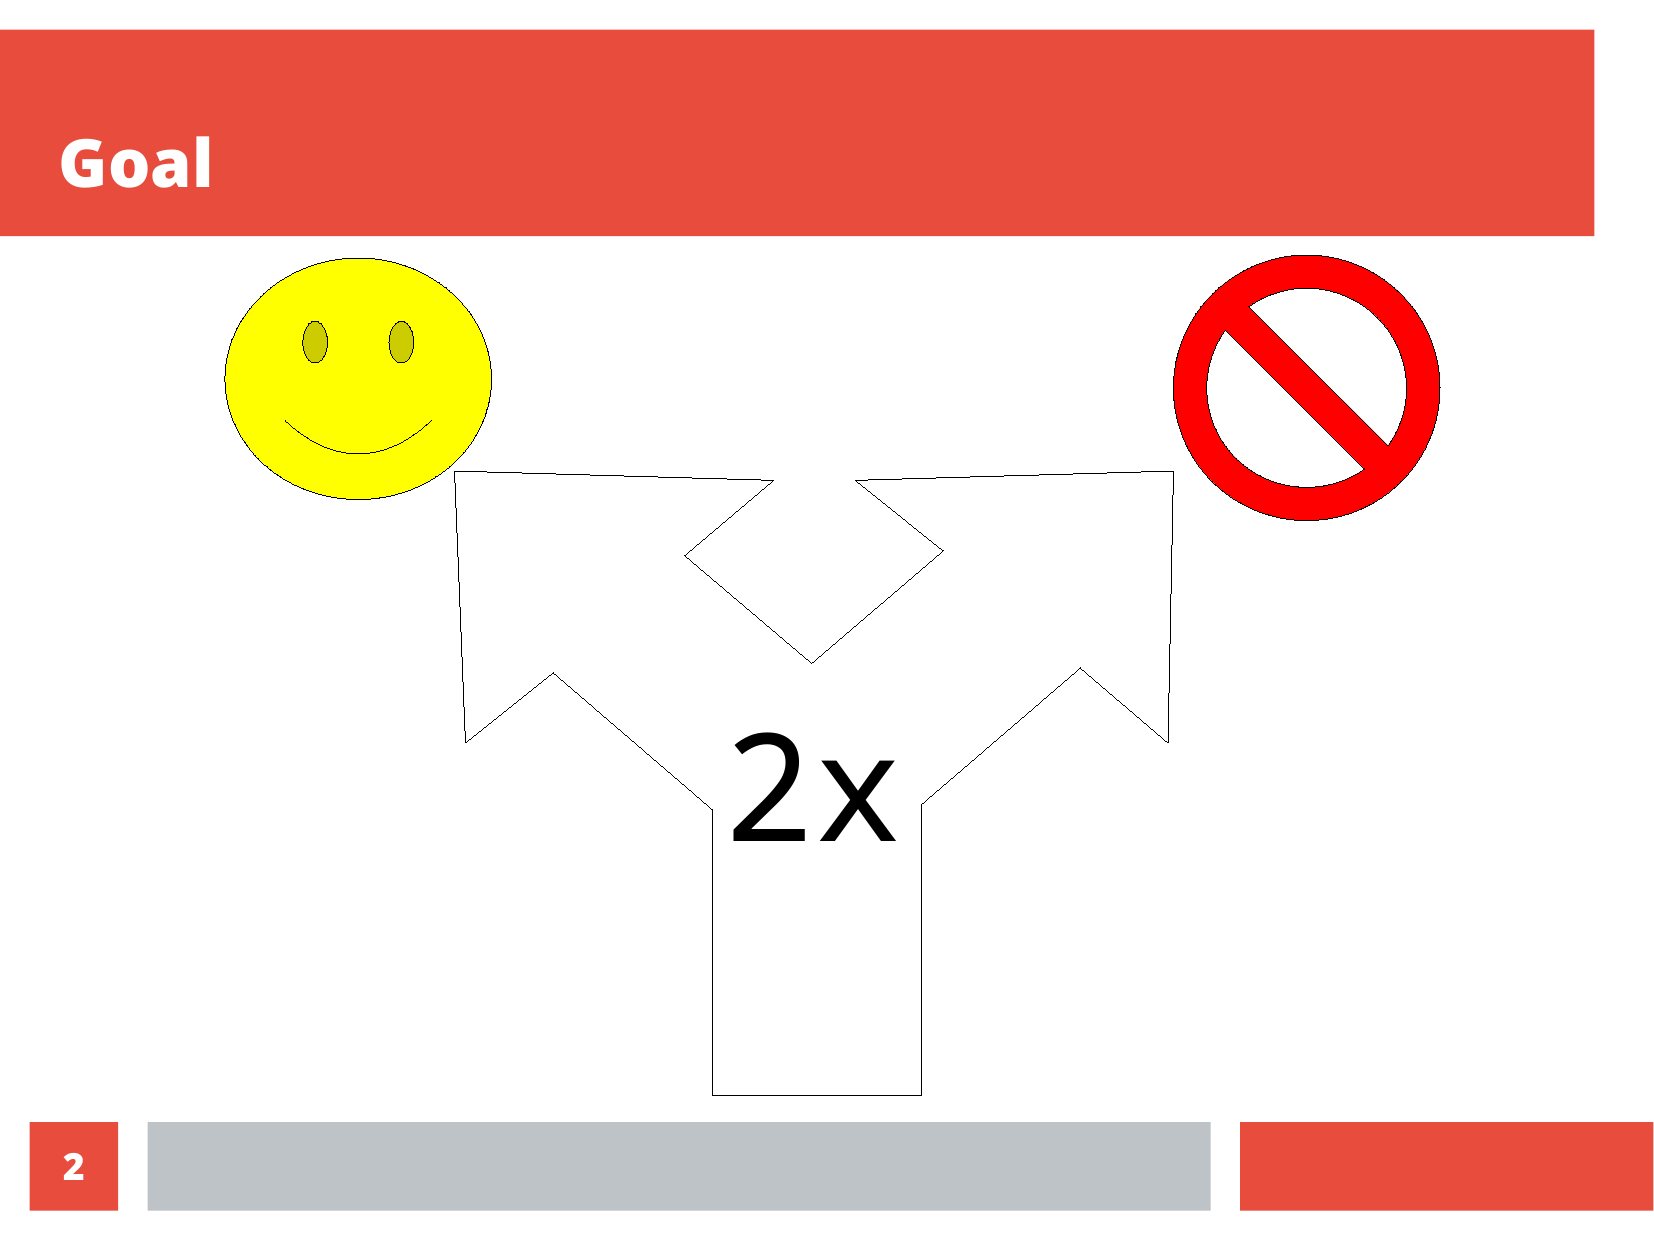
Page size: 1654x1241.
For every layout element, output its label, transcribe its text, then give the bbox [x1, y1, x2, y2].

text_box [1173, 255, 1441, 521]
text_box 2x [454, 471, 1174, 1096]
title Goal [59, 59, 1595, 207]
text_box [224, 258, 492, 500]
